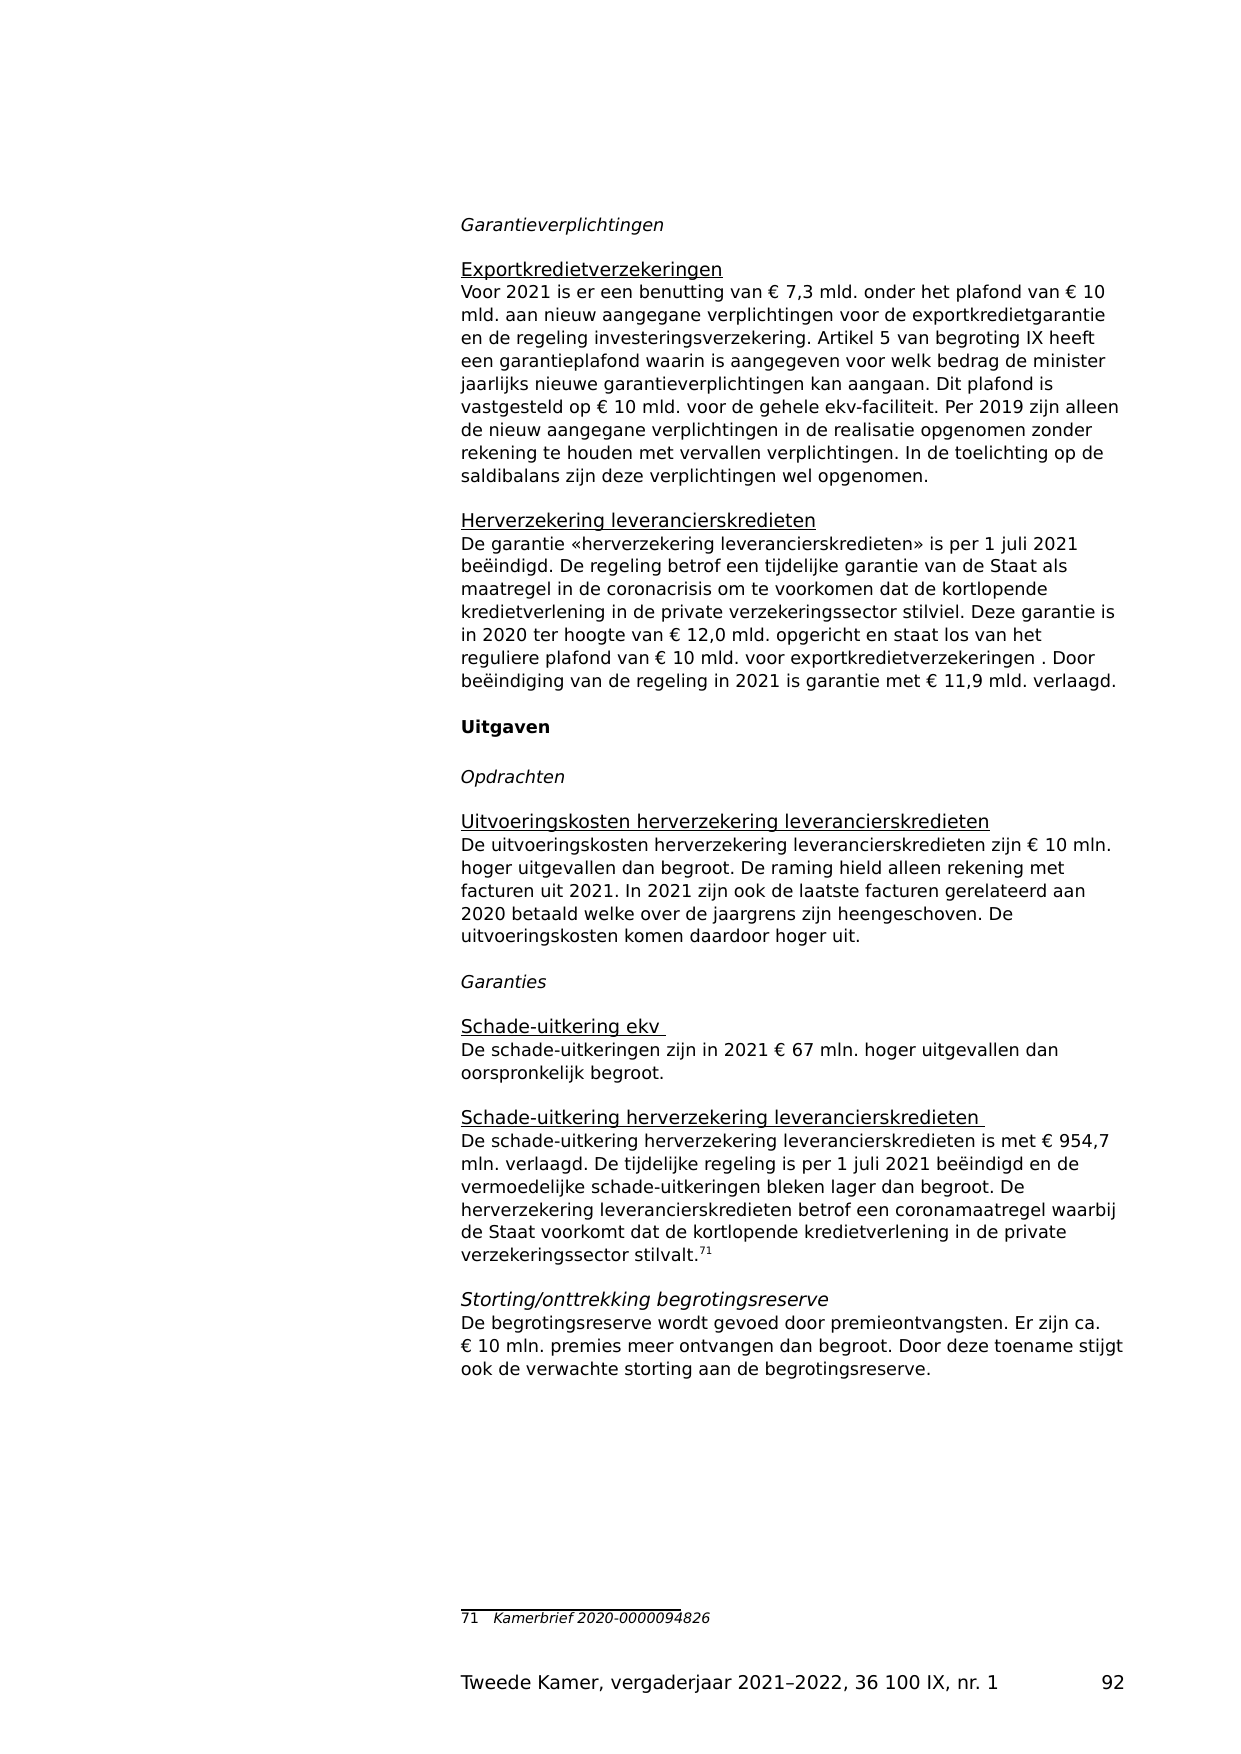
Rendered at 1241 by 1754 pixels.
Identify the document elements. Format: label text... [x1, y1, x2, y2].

text Herverzekering leverancierskredieten [461, 510, 1125, 532]
text Schade-uitkering herverzekering leverancierskredieten [461, 1107, 1125, 1129]
text De begrotingsreserve wordt gevoed door premieontvangsten. Er zijn ca. € 10 mln. premies meer ontvangen dan begroot. Door deze toename stijgt ook de verwachte storting aan de begrotingsreserve. [461, 1311, 1125, 1380]
text Opdrachten [461, 765, 1125, 788]
text __Kamerbrief 2020-0000094826 [461, 1610, 1125, 1627]
text Voor 2021 is er een benutting van € 7,3 mld. onder het plafond van € 10 mld. aan nieuw aangegane verplichtingen voor de exportkredietgarantie en de regeling investeringsverzekering. Artikel 5 van begroting IX heeft een garantieplafond waarin is aangegeven voor welk bedrag de minister jaarlijks nieuwe garantieverplichtingen kan aangaan. Dit plafond is vastgesteld op € 10 mld. voor de gehele ekv-faciliteit. Per 2019 zijn alleen de nieuw aangegane verplichtingen in de realisatie opgenomen zonder rekening te houden met vervallen verplichtingen. In de toelichting op de saldibalans zijn deze verplichtingen wel opgenomen. [461, 281, 1125, 487]
text Storting/onttrekking begrotingsreserve [461, 1289, 1125, 1311]
text De schade-uitkeringen zijn in 2021 € 67 mln. hoger uitgevallen dan oorspronkelijk begroot. [461, 1038, 1125, 1084]
text Uitvoeringskosten herverzekering leverancierskredieten [461, 811, 1125, 833]
text Schade-uitkering ekv [461, 1016, 1125, 1038]
text Garanties [461, 970, 1125, 993]
text Uitgaven [461, 715, 1125, 738]
text Garantieverplichtingen [461, 213, 1125, 236]
text Exportkredietverzekeringen [461, 258, 1125, 281]
text De schade-uitkering herverzekering leverancierskredieten is met € 954,7 mln. verlaagd. De tijdelijke regeling is per 1 juli 2021 beëindigd en de vermoedelijke schade-uitkeringen bleken lager dan begroot. De herverzekering leverancierskredieten betrof een coronamaatregel waarbij de Staat voorkomt dat de kortlopende kredietverlening in de private verzekeringssector stilvalt. [461, 1129, 1125, 1266]
text De garantie «herverzekering leverancierskredieten» is per 1 juli 2021 beëindigd. De regeling betrof een tijdelijke garantie van de Staat als maatregel in de coronacrisis om te voorkomen dat de kortlopende kredietverlening in de private verzekeringssector stilviel. Deze garantie is in 2020 ter hoogte van € 12,0 mld. opgericht en staat los van het reguliere plafond van € 10 mld. voor exportkredietverzekeringen . Door beëindiging van de regeling in 2021 is garantie met € 11,9 mld. verlaagd. [461, 532, 1125, 692]
text De uitvoeringskosten herverzekering leverancierskredieten zijn € 10 mln. hoger uitgevallen dan begroot. De raming hield alleen rekening met facturen uit 2021. In 2021 zijn ook de laatste facturen gerelateerd aan 2020 betaald welke over de jaargrens zijn heengeschoven. De uitvoeringskosten komen daardoor hoger uit. [461, 833, 1125, 947]
